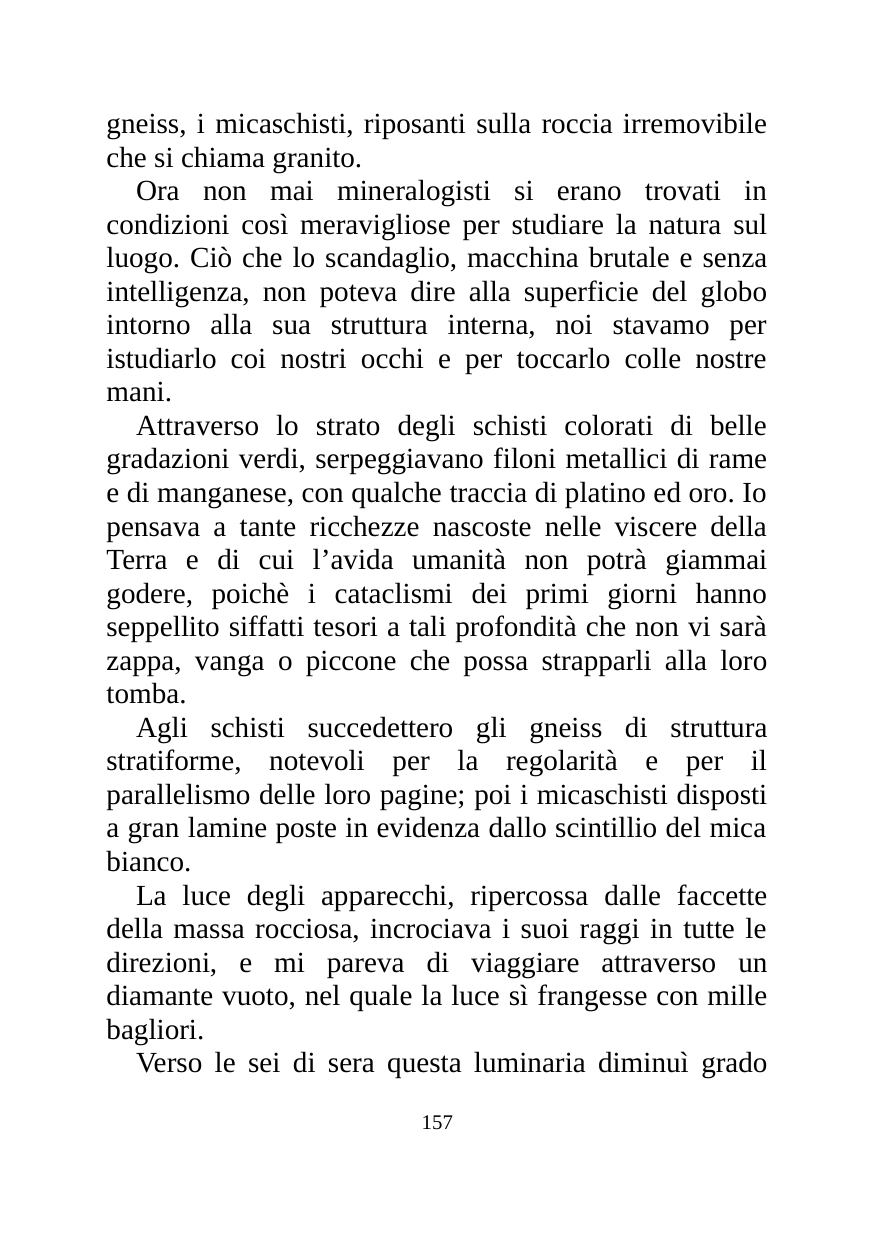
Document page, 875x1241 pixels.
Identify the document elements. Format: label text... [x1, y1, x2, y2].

text Verso le sei di sera questa luminaria diminuì grado [106, 1045, 768, 1079]
text Attraverso lo strato degli schisti colorati di belle gradazioni verdi, serpeggiavano filoni metallici di rame e di manganese, con qualche traccia di platino ed oro. Io pensava a tante ricchezze nascoste nelle viscere della Terra e di cui l’avida umanità non potrà giammai godere, poichè i cataclismi dei primi giorni hanno seppellito siffatti tesori a tali profondità che non vi sarà zappa, vanga o piccone che possa strapparli alla loro tomba. [106, 408, 768, 710]
text Ora non mai mineralogisti si erano trovati in condizioni così meravigliose per studiare la natura sul luogo. Ciò che lo scandaglio, macchina brutale e senza intelligenza, non poteva dire alla superficie del globo intorno alla sua struttura interna, noi stavamo per istudiarlo coi nostri occhi e per toccarlo colle nostre mani. [106, 173, 768, 408]
text La luce degli apparecchi, ripercossa dalle faccette della massa rocciosa, incrociava i suoi raggi in tutte le direzioni, e mi pareva di viaggiare attraverso un diamante vuoto, nel quale la luce sì frangesse con mille bagliori. [106, 878, 768, 1045]
text gneiss, i micaschisti, riposanti sulla roccia irremovibile che si chiama granito. [106, 106, 768, 173]
text Agli schisti succedettero gli gneiss di struttura stratiforme, notevoli per la regolarità e per il parallelismo delle loro pagine; poi i micaschisti disposti a gran lamine poste in evidenza dallo scintillio del mica bianco. [106, 710, 768, 878]
